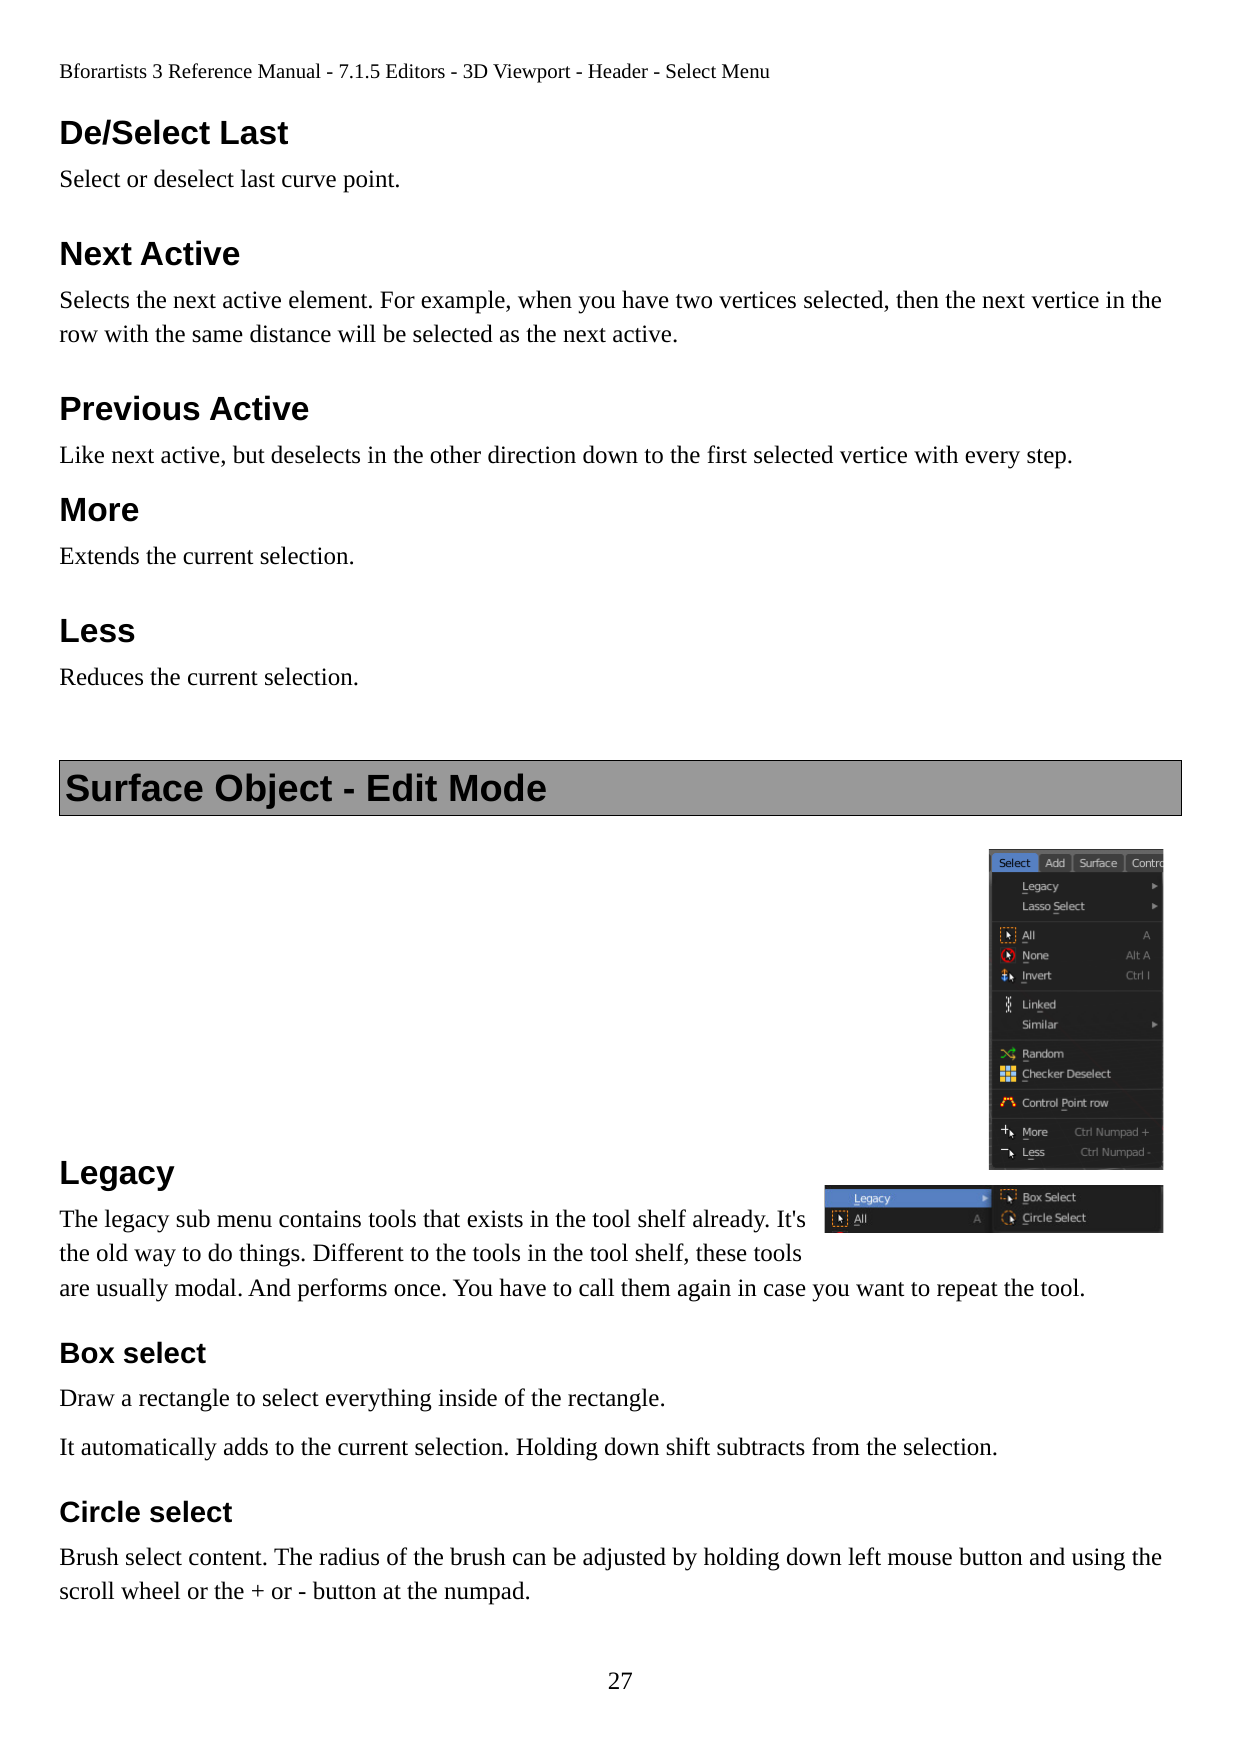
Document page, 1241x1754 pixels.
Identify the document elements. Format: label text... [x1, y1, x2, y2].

text Select or deselect last curve point. [59, 164, 1181, 192]
subtitle Box select [59, 1336, 1181, 1370]
text Draw a rectangle to select everything inside of the rectangle. [59, 1383, 1181, 1411]
subtitle Legacy [59, 1153, 1181, 1191]
table_header Surface Object - Edit Mode [60, 761, 1181, 815]
subtitle Circle select [59, 1495, 1181, 1529]
picture [988, 849, 1164, 1170]
text Selects the next active element. For example, when you have two vertices selected, then the next vertice in the row with the same distance will be selected as the next active. [59, 285, 1181, 348]
text Brush select content. The radius of the brush can be adjusted by holding down left mouse button and using the scroll wheel or the + or - button at the numpad. [59, 1542, 1181, 1605]
picture [824, 1185, 1164, 1233]
text Reduces the current selection. [59, 662, 1181, 691]
subtitle Next Active [59, 234, 1181, 272]
subtitle More [59, 490, 1181, 528]
text It automatically adds to the current selection. Holding down shift subtracts from the selection. [59, 1432, 1181, 1460]
text The legacy sub menu contains tools that exists in the tool shelf already. It's the old way to do things. Different to the tools in the tool shelf, these tools are usually modal. And performs once. You have to call them again in case you want to repeat the tool. [59, 1204, 1181, 1301]
text Extends the current selection. [59, 541, 1181, 570]
text Like next active, but deselects in the other direction down to the first selected vertice with every step. [59, 440, 1181, 469]
subtitle Less [59, 611, 1181, 649]
subtitle De/Select Last [59, 113, 1181, 151]
subtitle Previous Active [59, 389, 1181, 428]
